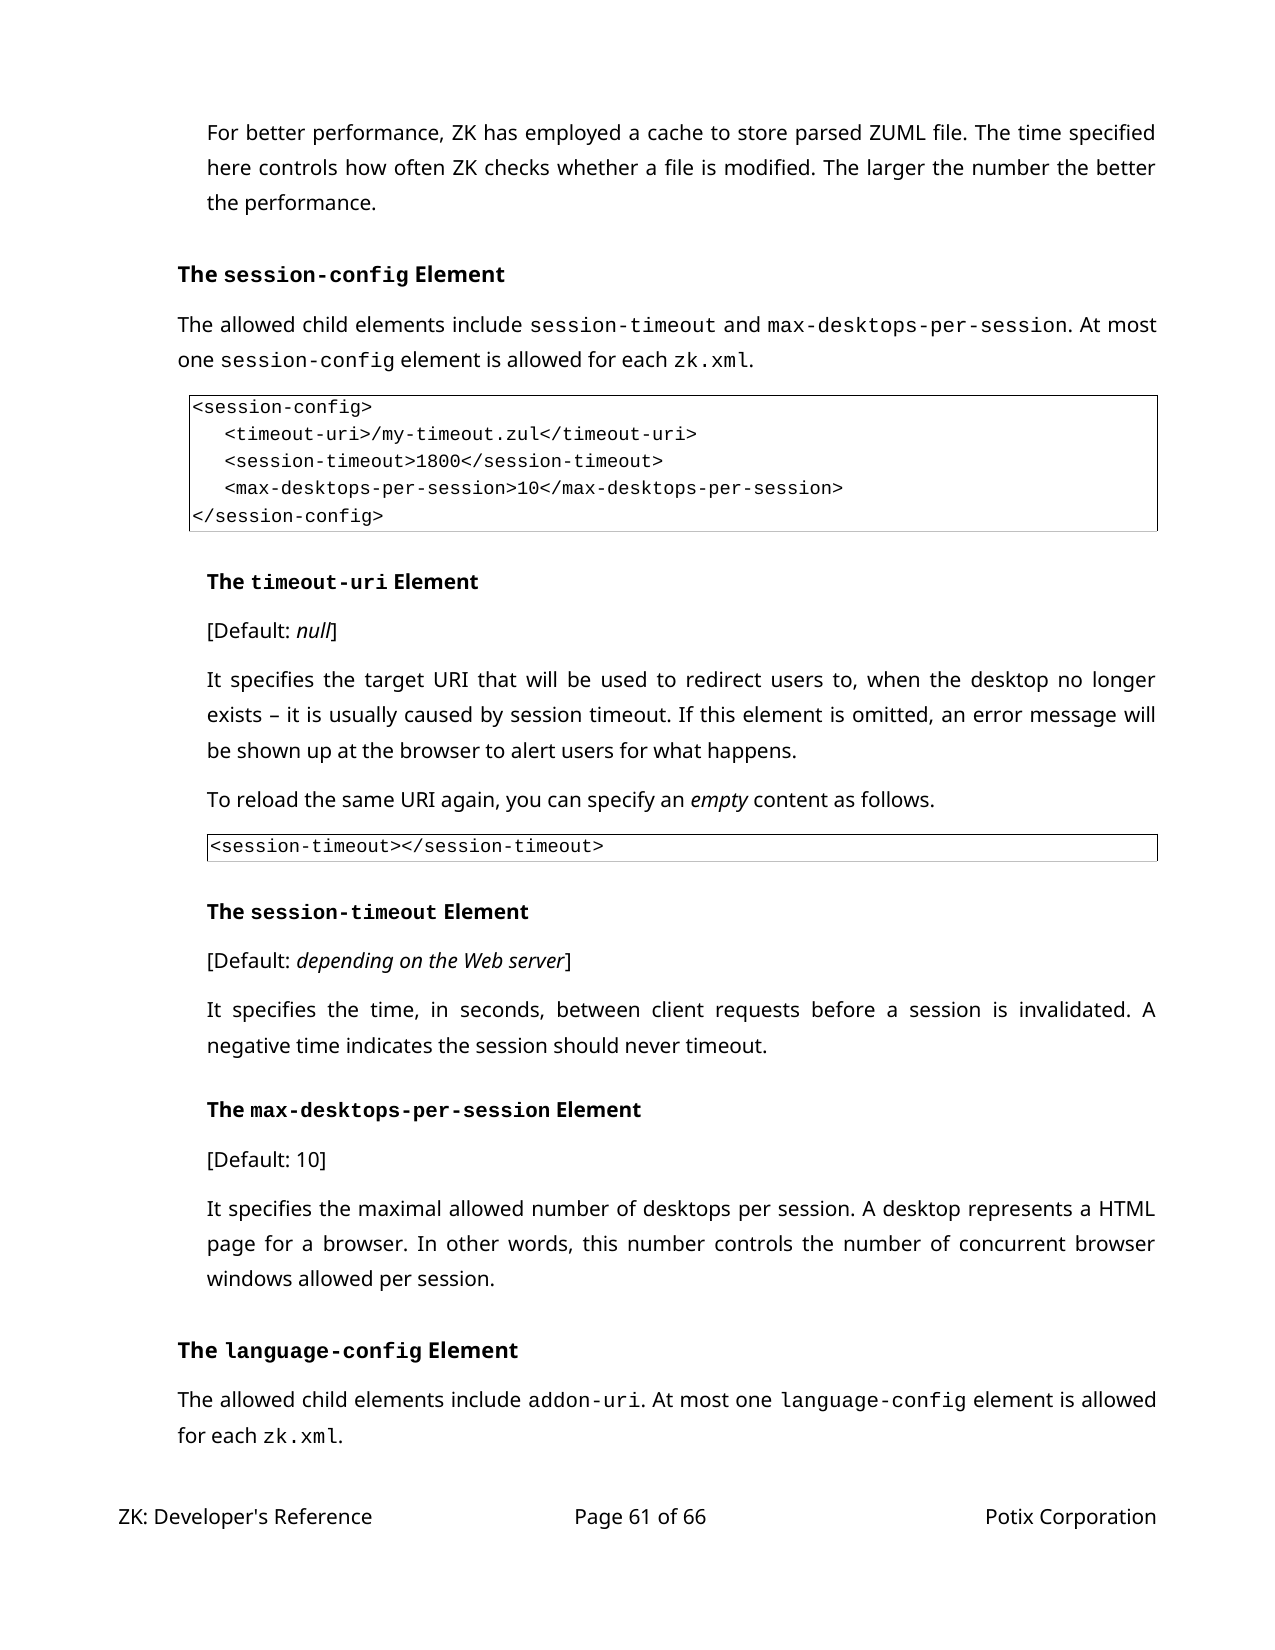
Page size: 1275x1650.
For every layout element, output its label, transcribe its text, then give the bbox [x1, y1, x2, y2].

text The allowed child elements include addon-uri. At most one language-config element is allowed for each zk.xml. [177, 1386, 1157, 1449]
text </session-config> [190, 503, 1157, 531]
text [Default: null] [207, 617, 1157, 645]
subtitle The session-timeout Element [207, 897, 1157, 926]
subtitle The timeout-uri Element [207, 567, 1157, 596]
subtitle The max-desktops-per-session Element [207, 1096, 1157, 1124]
text To reload the same URI again, you can specify an empty content as follows. [207, 785, 1157, 813]
text It specifies the time, in seconds, between client requests before a session is invalidated. A negative time indicates the session should never timeout. [207, 996, 1157, 1059]
subtitle The session-config Element [177, 259, 1157, 289]
text It specifies the target URI that will be used to redirect users to, when the desktop no longer exists – it is usually caused by session timeout. If this element is omitted, an error message will be shown up at the browser to alert users for what happens. [207, 665, 1157, 764]
text <session-timeout>1800</session-timeout> [190, 449, 1157, 473]
text <session-config> [190, 396, 1157, 419]
text It specifies the maximal allowed number of desktops per session. A desktop represents a HTML page for a browser. In other words, this number controls the number of concurrent browser windows allowed per session. [207, 1194, 1157, 1292]
subtitle The language-config Element [177, 1335, 1157, 1365]
text <timeout-uri>/my-timeout.zul</timeout-uri> [190, 422, 1157, 446]
text <session-timeout></session-timeout> [208, 835, 1157, 861]
text The allowed child elements include session-timeout and max-desktops-per-session. At most one session-config element is allowed for each zk.xml. [177, 310, 1157, 374]
text <max-desktops-per-session>10</max-desktops-per-session> [190, 476, 1157, 501]
text [Default: depending on the Web server] [207, 947, 1157, 975]
text For better performance, ZK has employed a cache to store parsed ZUML file. The time specified here controls how often ZK checks whether a file is modified. The larger the number the better the performance. [207, 118, 1157, 217]
text [Default: 10] [207, 1145, 1157, 1173]
